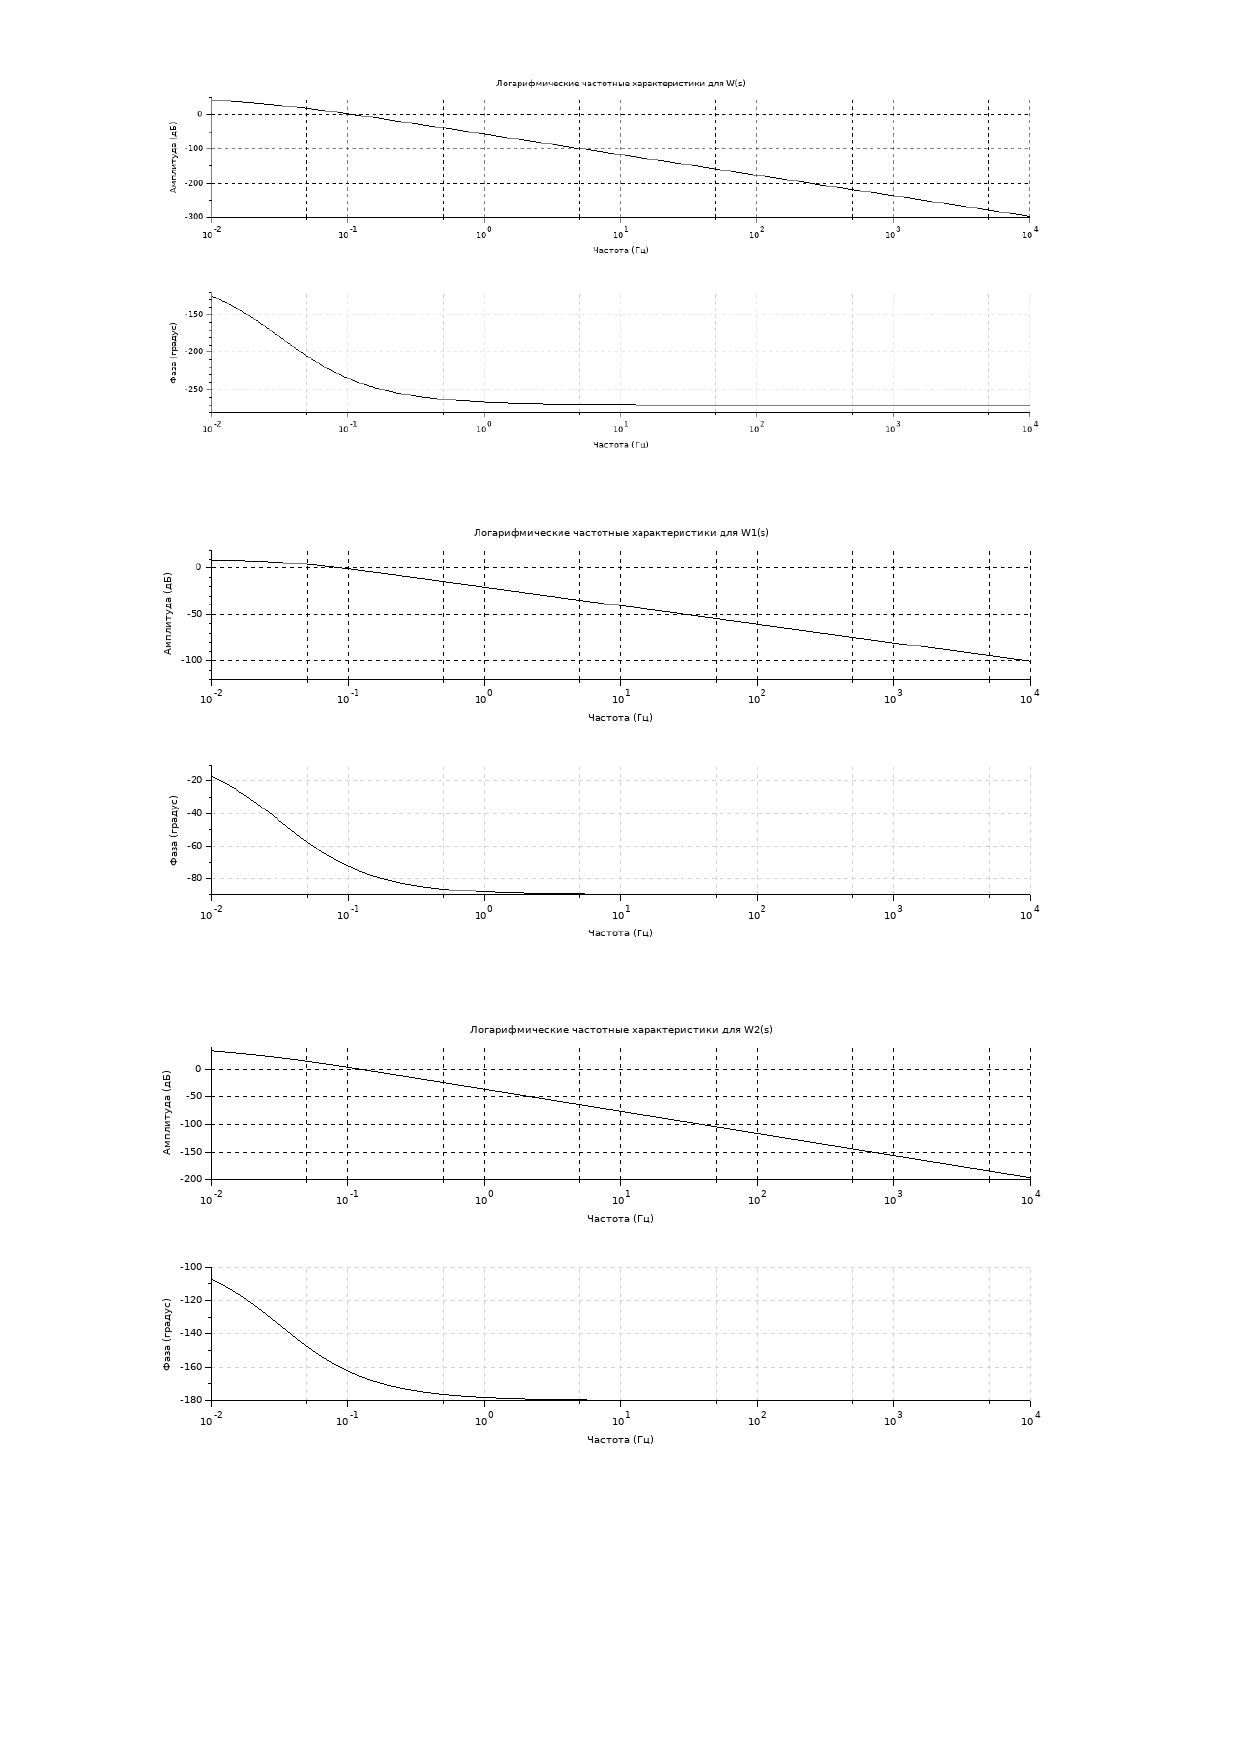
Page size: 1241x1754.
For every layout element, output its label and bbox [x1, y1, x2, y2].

picture [75, 75, 1166, 480]
picture [75, 523, 1166, 972]
picture [75, 1021, 1166, 1481]
